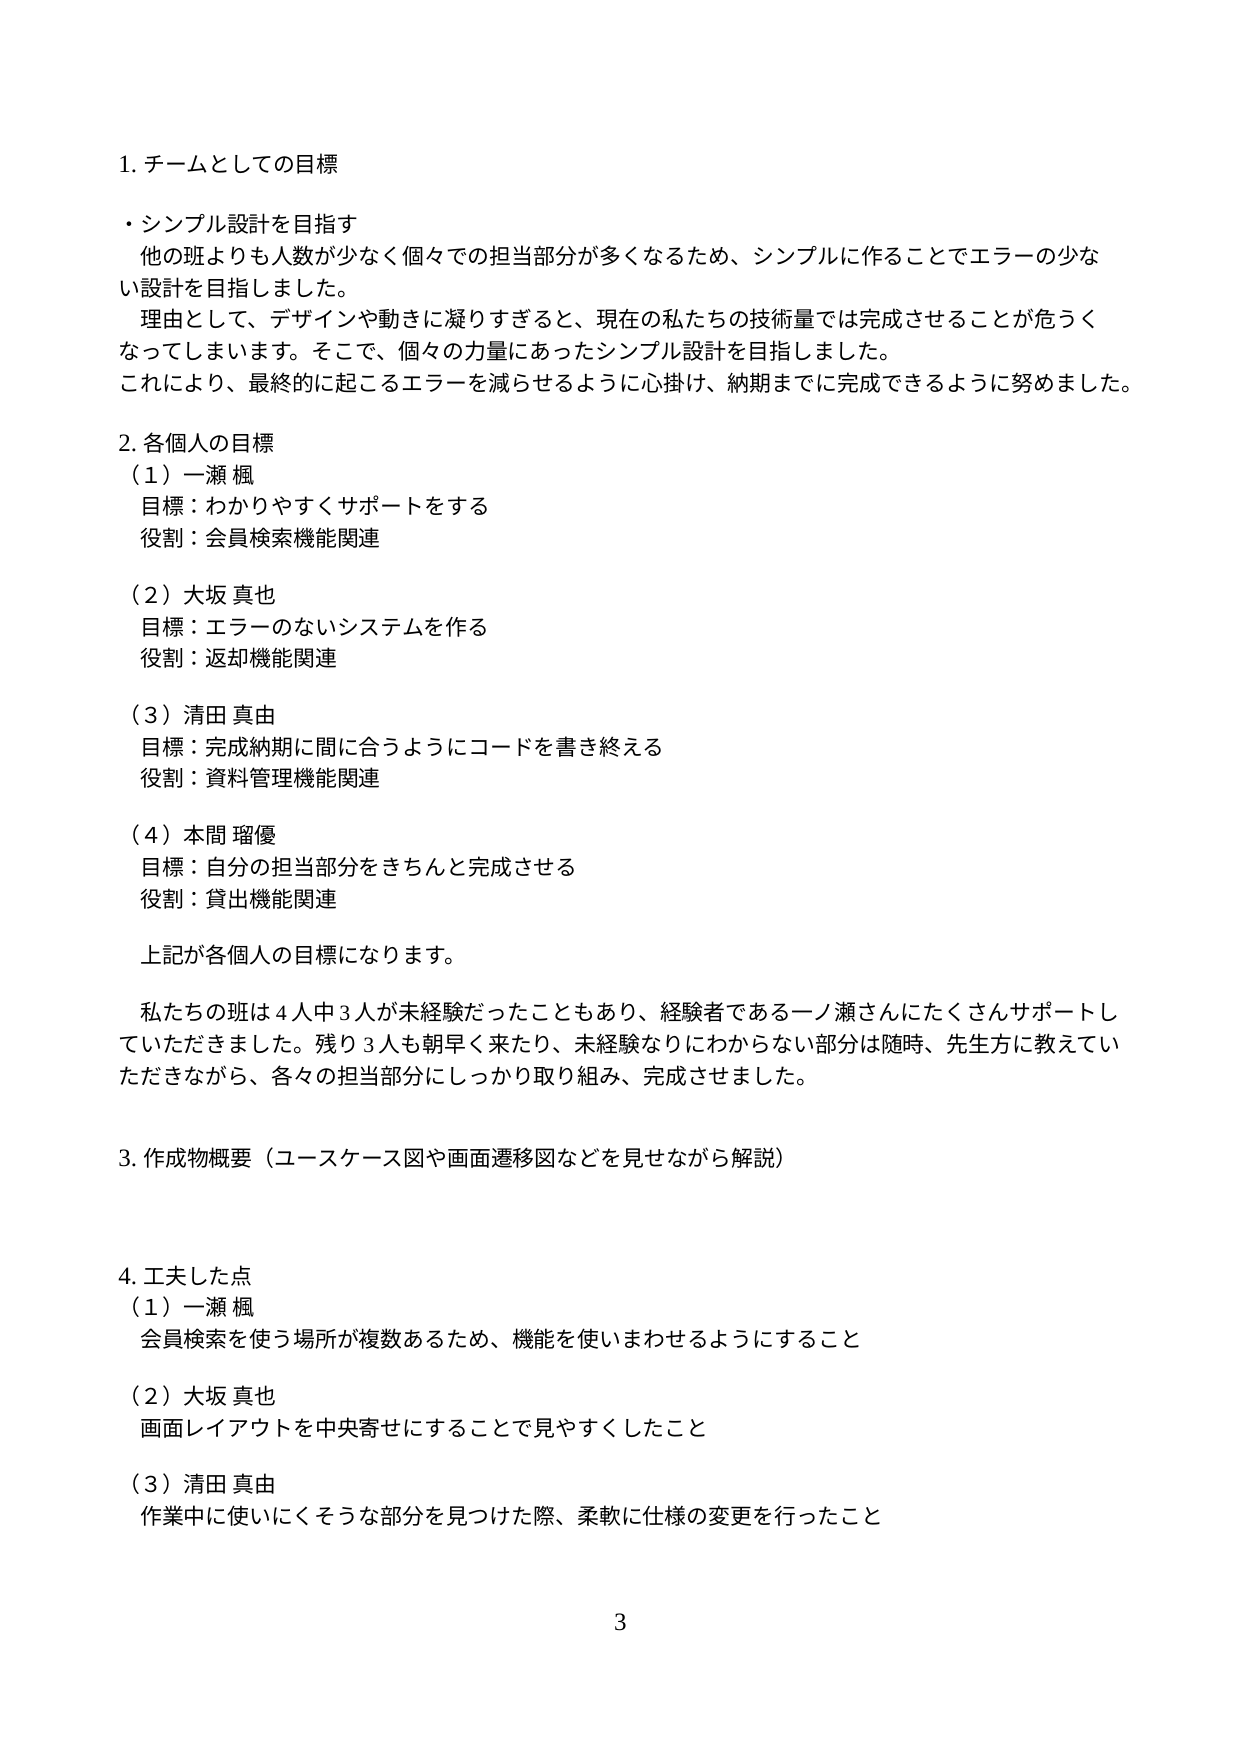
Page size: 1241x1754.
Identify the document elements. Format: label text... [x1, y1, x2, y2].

text 1. チームとしての目標 [118, 147, 1122, 178]
text 他の班よりも人数が少なく個々での担当部分が多くなるため、シンプルに作ることでエラーの少ない設計を目指しました。 [118, 239, 1122, 302]
text 役割：会員検索機能関連 [118, 521, 1122, 553]
text 目標：自分の担当部分をきちんと完成させる [118, 850, 1122, 882]
text 私たちの班は4人中3人が未経験だったこともあり、経験者である一ノ瀬さんにたくさんサポートしていただきました。残り3人も朝早く来たり、未経験なりにわからない部分は随時、先生方に教えていただきながら、各々の担当部分にしっかり取り組み、完成させました。 [118, 995, 1122, 1090]
text （３）清田 真由 [118, 698, 1122, 730]
text （１）一瀬 楓 [118, 458, 1122, 489]
text 4. 工夫した点 [118, 1259, 1122, 1290]
text 理由として、デザインや動きに凝りすぎると、現在の私たちの技術量では完成させることが危うくなってしまいます。そこで、個々の力量にあったシンプル設計を目指しました。 [118, 302, 1122, 366]
text 役割：返却機能関連 [118, 641, 1122, 673]
text 目標：わかりやすくサポートをする [118, 489, 1122, 521]
text （４）本間 瑠優 [118, 818, 1122, 850]
text 役割：貸出機能関連 [118, 882, 1122, 913]
text 目標：完成納期に間に合うようにコードを書き終える [118, 730, 1122, 761]
text 上記が各個人の目標になります。 [118, 938, 1122, 970]
text （２）大坂 真也 [118, 1379, 1122, 1411]
text ・シンプル設計を目指す [118, 207, 1122, 239]
text （２）大坂 真也 [118, 578, 1122, 609]
text （１）一瀬 楓 [118, 1290, 1122, 1322]
text これにより、最終的に起こるエラーを減らせるように心掛け、納期までに完成できるように努めました。 [118, 366, 1122, 397]
text 役割：資料管理機能関連 [118, 761, 1122, 793]
text （３）清田 真由 [118, 1467, 1122, 1499]
text 会員検索を使う場所が複数あるため、機能を使いまわせるようにすること [118, 1322, 1122, 1354]
text 2. 各個人の目標 [118, 426, 1122, 458]
text 3. 作成物概要（ユースケース図や画面遷移図などを見せながら解説） [118, 1141, 1122, 1172]
text 目標：エラーのないシステムを作る [118, 609, 1122, 641]
text 画面レイアウトを中央寄せにすることで見やすくしたこと [118, 1411, 1122, 1442]
text 作業中に使いにくそうな部分を見つけた際、柔軟に仕様の変更を行ったこと [118, 1499, 1122, 1531]
